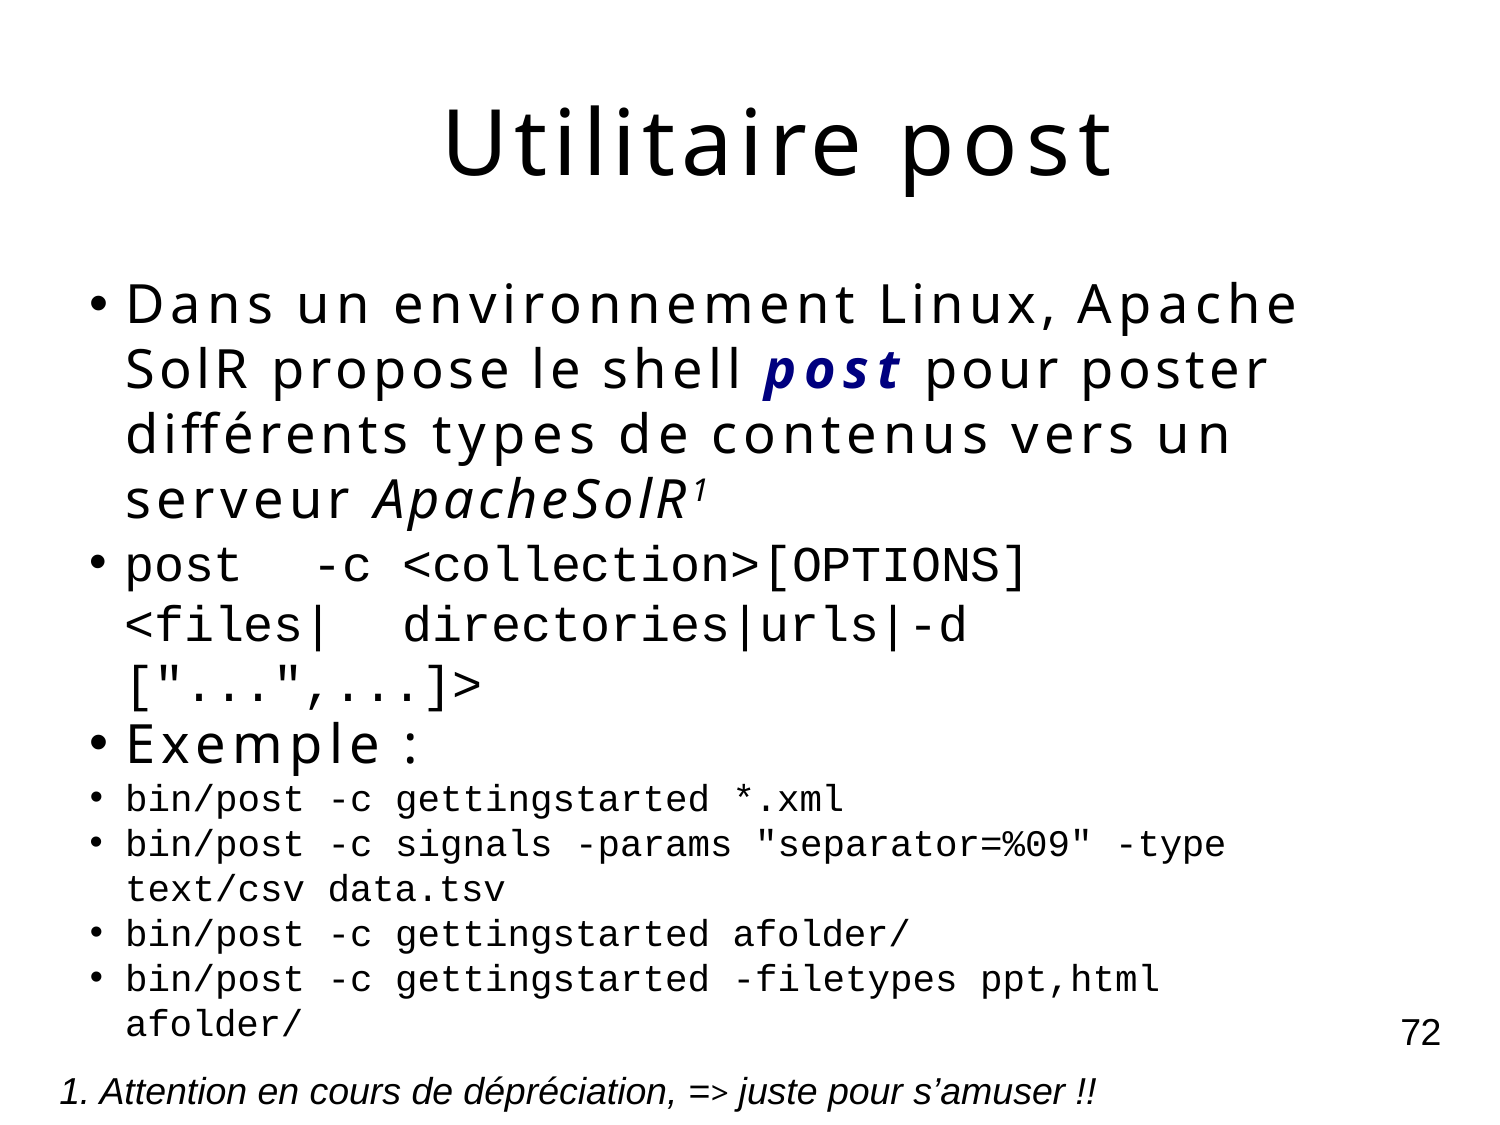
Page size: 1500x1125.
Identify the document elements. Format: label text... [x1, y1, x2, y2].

text_box 1. Attention en cours de dépréciation, => juste pour s’amuser !! [44, 1062, 1121, 1120]
title Utilitaire post [87, 26, 1413, 272]
slide_number 72 [1373, 1009, 1451, 1125]
text_box Dans un environnement Linux, Apache SolR propose le shell post pour poster différents types de contenus vers un serveur ApacheSolR1 post -c <collection> [OPTIONS] <files| directories|urls|-d ["...",...]> Exemple : bin/post -c gettingstarted *.xml bin/post -c signals -params "separator=%09" -type text/csv data.tsv bin/post -c gettingstarted afolder/ bin/post -c gettingstarted -filetypes ppt,html afolder/ [87, 267, 1412, 1045]
